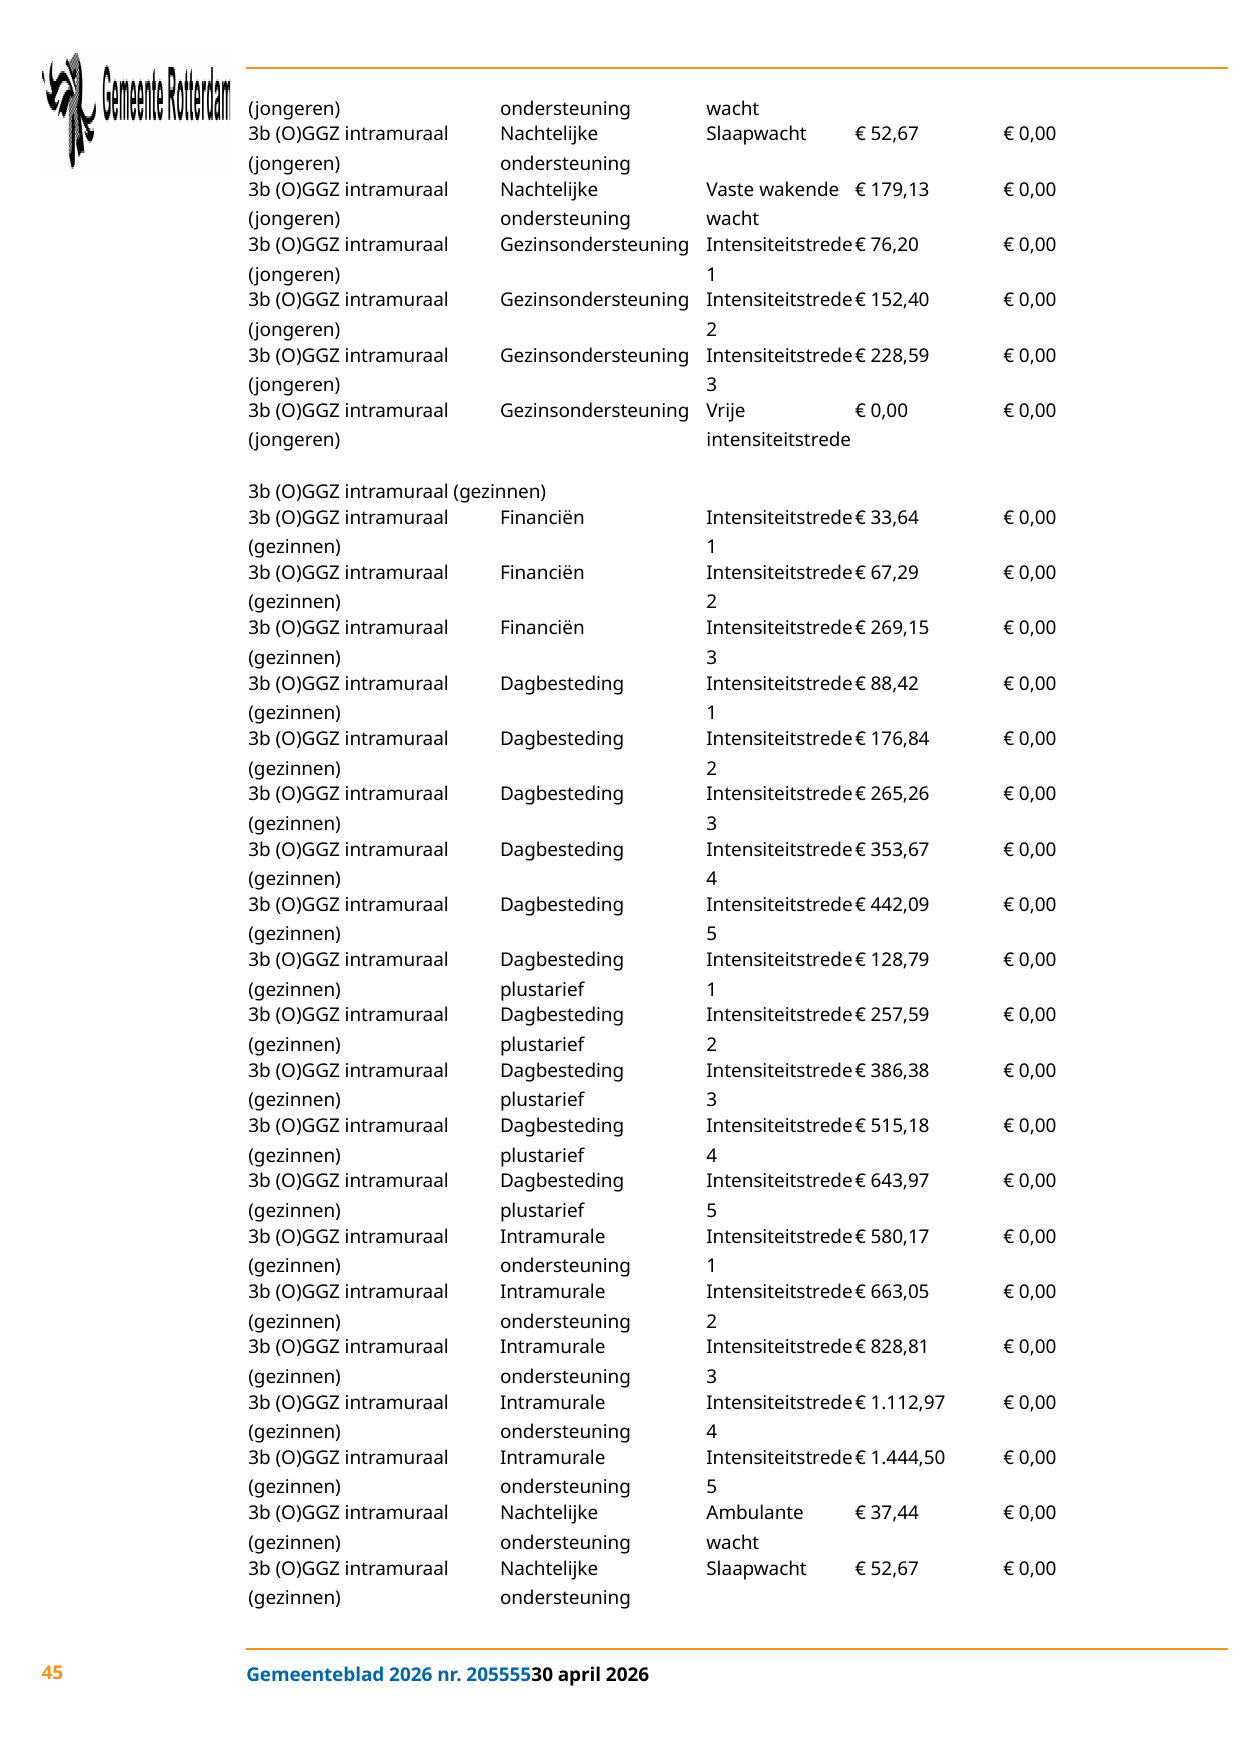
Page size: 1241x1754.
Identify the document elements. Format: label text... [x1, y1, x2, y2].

table_cell 3b (O)GGZ intramuraal (gezinnen) [248, 1168, 500, 1223]
table_cell Intensiteitstrede 3 [706, 615, 855, 670]
table_cell € 0,00 [1003, 1444, 1152, 1499]
table_cell € 52,67 [855, 1555, 1003, 1610]
table_cell € 33,64 [855, 504, 1003, 559]
table_cell Slaapwacht [706, 121, 855, 176]
table_cell € 0,00 [1003, 397, 1152, 452]
table_cell [1003, 95, 1152, 121]
table_cell € 67,29 [855, 559, 1003, 614]
table_cell € 76,20 [855, 231, 1003, 286]
table_cell € 0,00 [1003, 670, 1152, 725]
table_cell 3b (O)GGZ intramuraal (gezinnen) [248, 1555, 500, 1610]
table_cell 3b (O)GGZ intramuraal (gezinnen) [248, 1112, 500, 1168]
table_cell € 0,00 [1003, 615, 1152, 670]
table_cell 3b (O)GGZ intramuraal (gezinnen) [248, 615, 500, 670]
table_cell € 152,40 [855, 286, 1003, 342]
table_cell 3b (O)GGZ intramuraal (gezinnen) [248, 1389, 500, 1444]
table_cell Intramurale ondersteuning [500, 1223, 706, 1278]
table_cell 3b (O)GGZ intramuraal (gezinnen) [248, 1002, 500, 1057]
table_cell € 0,00 [1003, 1112, 1152, 1168]
table_cell Intensiteitstrede 2 [706, 286, 855, 342]
table_cell [855, 453, 1003, 478]
table_cell Dagbesteding plustarief [500, 946, 706, 1002]
table_cell € 0,00 [1003, 121, 1152, 176]
table_cell Intensiteitstrede 4 [706, 836, 855, 891]
table_cell Intensiteitstrede 3 [706, 1334, 855, 1389]
table_cell ondersteuning [500, 95, 706, 121]
table_cell Nachtelijke ondersteuning [500, 121, 706, 176]
table_cell € 580,17 [855, 1223, 1003, 1278]
table_cell 3b (O)GGZ intramuraal (gezinnen) [248, 1334, 500, 1389]
table_cell [855, 95, 1003, 121]
table_cell Intramurale ondersteuning [500, 1389, 706, 1444]
table_cell Intramurale ondersteuning [500, 1278, 706, 1333]
table_cell Dagbesteding plustarief [500, 1002, 706, 1057]
table_cell Intensiteitstrede 4 [706, 1112, 855, 1168]
table_cell 3b (O)GGZ intramuraal (gezinnen) [248, 891, 500, 946]
table_cell Intramurale ondersteuning [500, 1444, 706, 1499]
table_cell 3b (O)GGZ intramuraal (gezinnen) [248, 1223, 500, 1278]
table_cell Intensiteitstrede 1 [706, 231, 855, 286]
table_cell Intensiteitstrede 2 [706, 1002, 855, 1057]
table_cell Dagbesteding [500, 670, 706, 725]
table_cell Intensiteitstrede 3 [706, 780, 855, 836]
table_cell € 0,00 [1003, 231, 1152, 286]
table_cell 3b (O)GGZ intramuraal (gezinnen) [248, 1500, 500, 1555]
table_cell Gezinsondersteuning [500, 286, 706, 342]
table_cell 3b (O)GGZ intramuraal (gezinnen) [248, 670, 500, 725]
table_cell Vrije intensiteitstrede [706, 397, 855, 452]
table_cell € 0,00 [1003, 559, 1152, 614]
table_cell 3b (O)GGZ intramuraal (jongeren) [248, 342, 500, 397]
table_cell € 0,00 [1003, 946, 1152, 1002]
table_cell 3b (O)GGZ intramuraal (jongeren) [248, 397, 500, 452]
table_cell 3b (O)GGZ intramuraal (jongeren) [248, 231, 500, 286]
table_cell € 0,00 [1003, 342, 1152, 397]
table_cell € 88,42 [855, 670, 1003, 725]
table_cell Intensiteitstrede 2 [706, 725, 855, 780]
table_cell € 0,00 [1003, 780, 1152, 836]
table_cell Intensiteitstrede 2 [706, 559, 855, 614]
table_cell [248, 453, 855, 478]
table_cell € 52,67 [855, 121, 1003, 176]
table_cell Intensiteitstrede 5 [706, 891, 855, 946]
table_cell Nachtelijke ondersteuning [500, 176, 706, 231]
table_cell wacht [706, 95, 855, 121]
table_cell 3b (O)GGZ intramuraal (gezinnen) [248, 1057, 500, 1112]
table_cell € 257,59 [855, 1002, 1003, 1057]
table_cell € 353,67 [855, 836, 1003, 891]
table_cell Financiën [500, 504, 706, 559]
table_cell 3b (O)GGZ intramuraal (gezinnen) [248, 1278, 500, 1333]
table_cell [1003, 453, 1152, 478]
table_cell Intensiteitstrede 1 [706, 670, 855, 725]
table_cell Ambulante wacht [706, 1500, 855, 1555]
table_cell Intensiteitstrede 1 [706, 1223, 855, 1278]
table_cell Nachtelijke ondersteuning [500, 1555, 706, 1610]
table_cell Gezinsondersteuning [500, 397, 706, 452]
table_cell 3b (O)GGZ intramuraal (jongeren) [248, 176, 500, 231]
table_cell Dagbesteding [500, 725, 706, 780]
table_cell 3b (O)GGZ intramuraal (jongeren) [248, 286, 500, 342]
table_cell € 1.112,97 [855, 1389, 1003, 1444]
table_cell [1003, 478, 1152, 504]
table_cell € 386,38 [855, 1057, 1003, 1112]
table_cell € 0,00 [1003, 725, 1152, 780]
table_cell € 515,18 [855, 1112, 1003, 1168]
table_cell Nachtelijke ondersteuning [500, 1500, 706, 1555]
table_cell € 0,00 [1003, 1389, 1152, 1444]
table_cell Intensiteitstrede 1 [706, 504, 855, 559]
table_cell [855, 478, 1003, 504]
table_cell Intensiteitstrede 5 [706, 1168, 855, 1223]
table_cell € 1.444,50 [855, 1444, 1003, 1499]
table_cell (jongeren) [248, 95, 500, 121]
table_cell € 265,26 [855, 780, 1003, 836]
table_cell € 643,97 [855, 1168, 1003, 1223]
table_cell Slaapwacht [706, 1555, 855, 1610]
table_cell € 0,00 [1003, 286, 1152, 342]
table_cell 3b (O)GGZ intramuraal (gezinnen) [248, 725, 500, 780]
table_cell 3b (O)GGZ intramuraal (gezinnen) [248, 559, 500, 614]
table_cell Dagbesteding [500, 891, 706, 946]
table_cell 3b (O)GGZ intramuraal (gezinnen) [248, 478, 855, 504]
table_cell Gezinsondersteuning [500, 231, 706, 286]
table_cell € 0,00 [1003, 891, 1152, 946]
table_cell € 0,00 [1003, 836, 1152, 891]
table_cell Intensiteitstrede 1 [706, 946, 855, 1002]
table_cell Dagbesteding plustarief [500, 1168, 706, 1223]
table_cell Vaste wakende wacht [706, 176, 855, 231]
table_cell € 0,00 [1003, 1223, 1152, 1278]
table_cell € 663,05 [855, 1278, 1003, 1333]
table_cell € 0,00 [1003, 1500, 1152, 1555]
table_cell 3b (O)GGZ intramuraal (gezinnen) [248, 836, 500, 891]
table_cell 3b (O)GGZ intramuraal (gezinnen) [248, 1444, 500, 1499]
table_cell € 269,15 [855, 615, 1003, 670]
table_cell € 0,00 [1003, 1168, 1152, 1223]
table_cell Intensiteitstrede 4 [706, 1389, 855, 1444]
table_cell € 176,84 [855, 725, 1003, 780]
table_cell Intramurale ondersteuning [500, 1334, 706, 1389]
table_cell € 0,00 [1003, 176, 1152, 231]
table_cell € 128,79 [855, 946, 1003, 1002]
table_cell Financiën [500, 615, 706, 670]
table_cell € 0,00 [1003, 1002, 1152, 1057]
table_cell 3b (O)GGZ intramuraal (gezinnen) [248, 946, 500, 1002]
table_cell € 37,44 [855, 1500, 1003, 1555]
table_cell Dagbesteding plustarief [500, 1112, 706, 1168]
table_cell Financiën [500, 559, 706, 614]
picture [41, 47, 231, 172]
table_cell 3b (O)GGZ intramuraal (gezinnen) [248, 780, 500, 836]
table_cell € 228,59 [855, 342, 1003, 397]
table_cell Dagbesteding plustarief [500, 1057, 706, 1112]
table_cell Intensiteitstrede 3 [706, 342, 855, 397]
table_cell € 442,09 [855, 891, 1003, 946]
table_cell 3b (O)GGZ intramuraal (gezinnen) [248, 504, 500, 559]
table_cell € 0,00 [1003, 1555, 1152, 1610]
table_cell € 0,00 [1003, 1278, 1152, 1333]
table_cell Gezinsondersteuning [500, 342, 706, 397]
table_cell € 179,13 [855, 176, 1003, 231]
table_cell Intensiteitstrede 5 [706, 1444, 855, 1499]
table_cell € 0,00 [1003, 1057, 1152, 1112]
table_cell € 0,00 [855, 397, 1003, 452]
table_cell € 0,00 [1003, 504, 1152, 559]
table_cell Dagbesteding [500, 836, 706, 891]
table_cell € 828,81 [855, 1334, 1003, 1389]
table_cell Intensiteitstrede 3 [706, 1057, 855, 1112]
table_cell 3b (O)GGZ intramuraal (jongeren) [248, 121, 500, 176]
table_cell € 0,00 [1003, 1334, 1152, 1389]
table_cell Intensiteitstrede 2 [706, 1278, 855, 1333]
table_cell Dagbesteding [500, 780, 706, 836]
